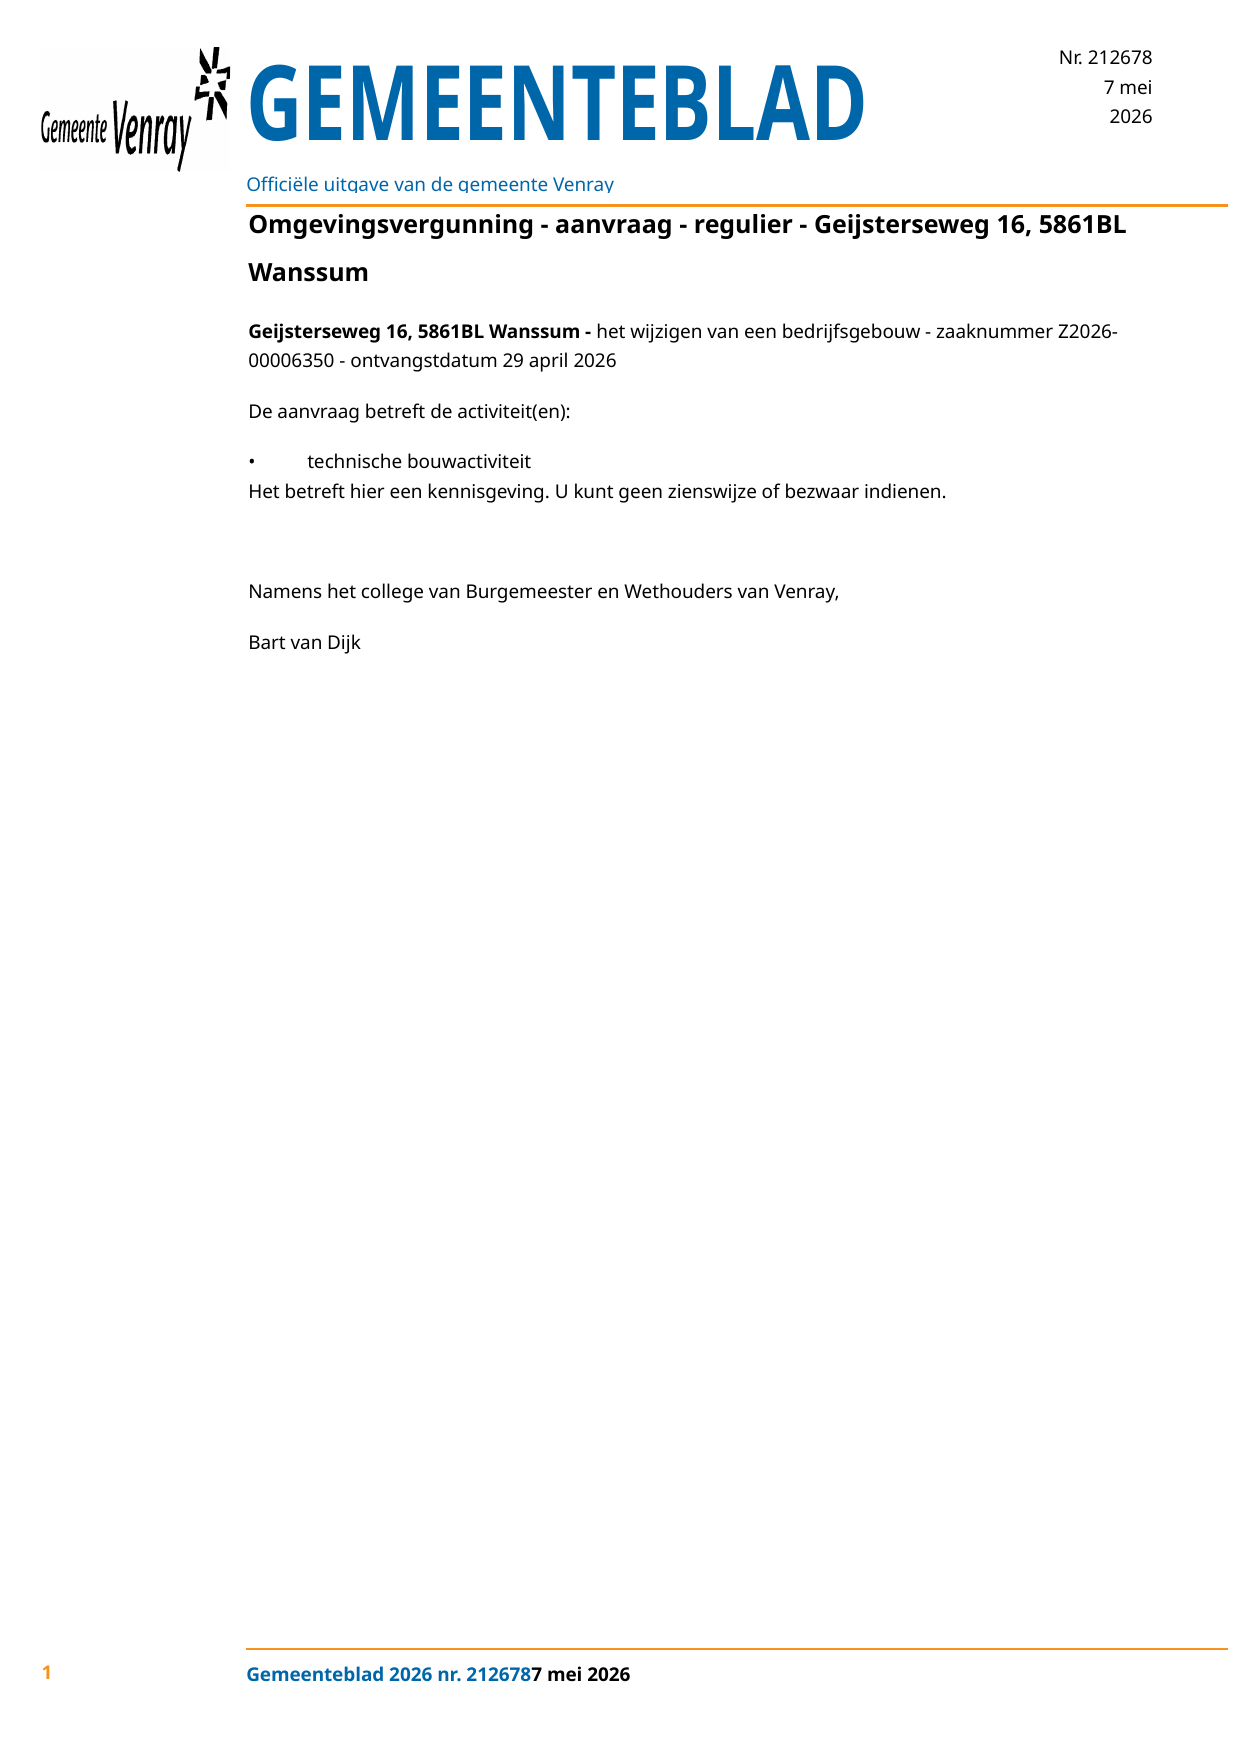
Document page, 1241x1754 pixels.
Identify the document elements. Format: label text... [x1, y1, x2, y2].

text Omgevingsvergunning - aanvraag - regulier - Geijsterseweg 16, 5861BL Wanssum [248, 207, 1152, 288]
text De aanvraag betreft de activiteit(en): [248, 398, 1152, 424]
text Bart van Dijk [248, 629, 1152, 655]
text Geijsterseweg 16, 5861BL Wanssum - het wijzigen van een bedrijfsgebouw - zaaknummer Z2026-00006350 - ontvangstdatum 29 april 2026 [248, 318, 1152, 373]
text Namens het college van Burgemeester en Wethouders van Venray, [248, 579, 1152, 604]
list technische bouwactiviteit [248, 448, 1152, 474]
picture [41, 47, 231, 172]
text Het betreft hier een kennisgeving. U kunt geen zienswijze of bezwaar indienen. [248, 478, 1152, 504]
